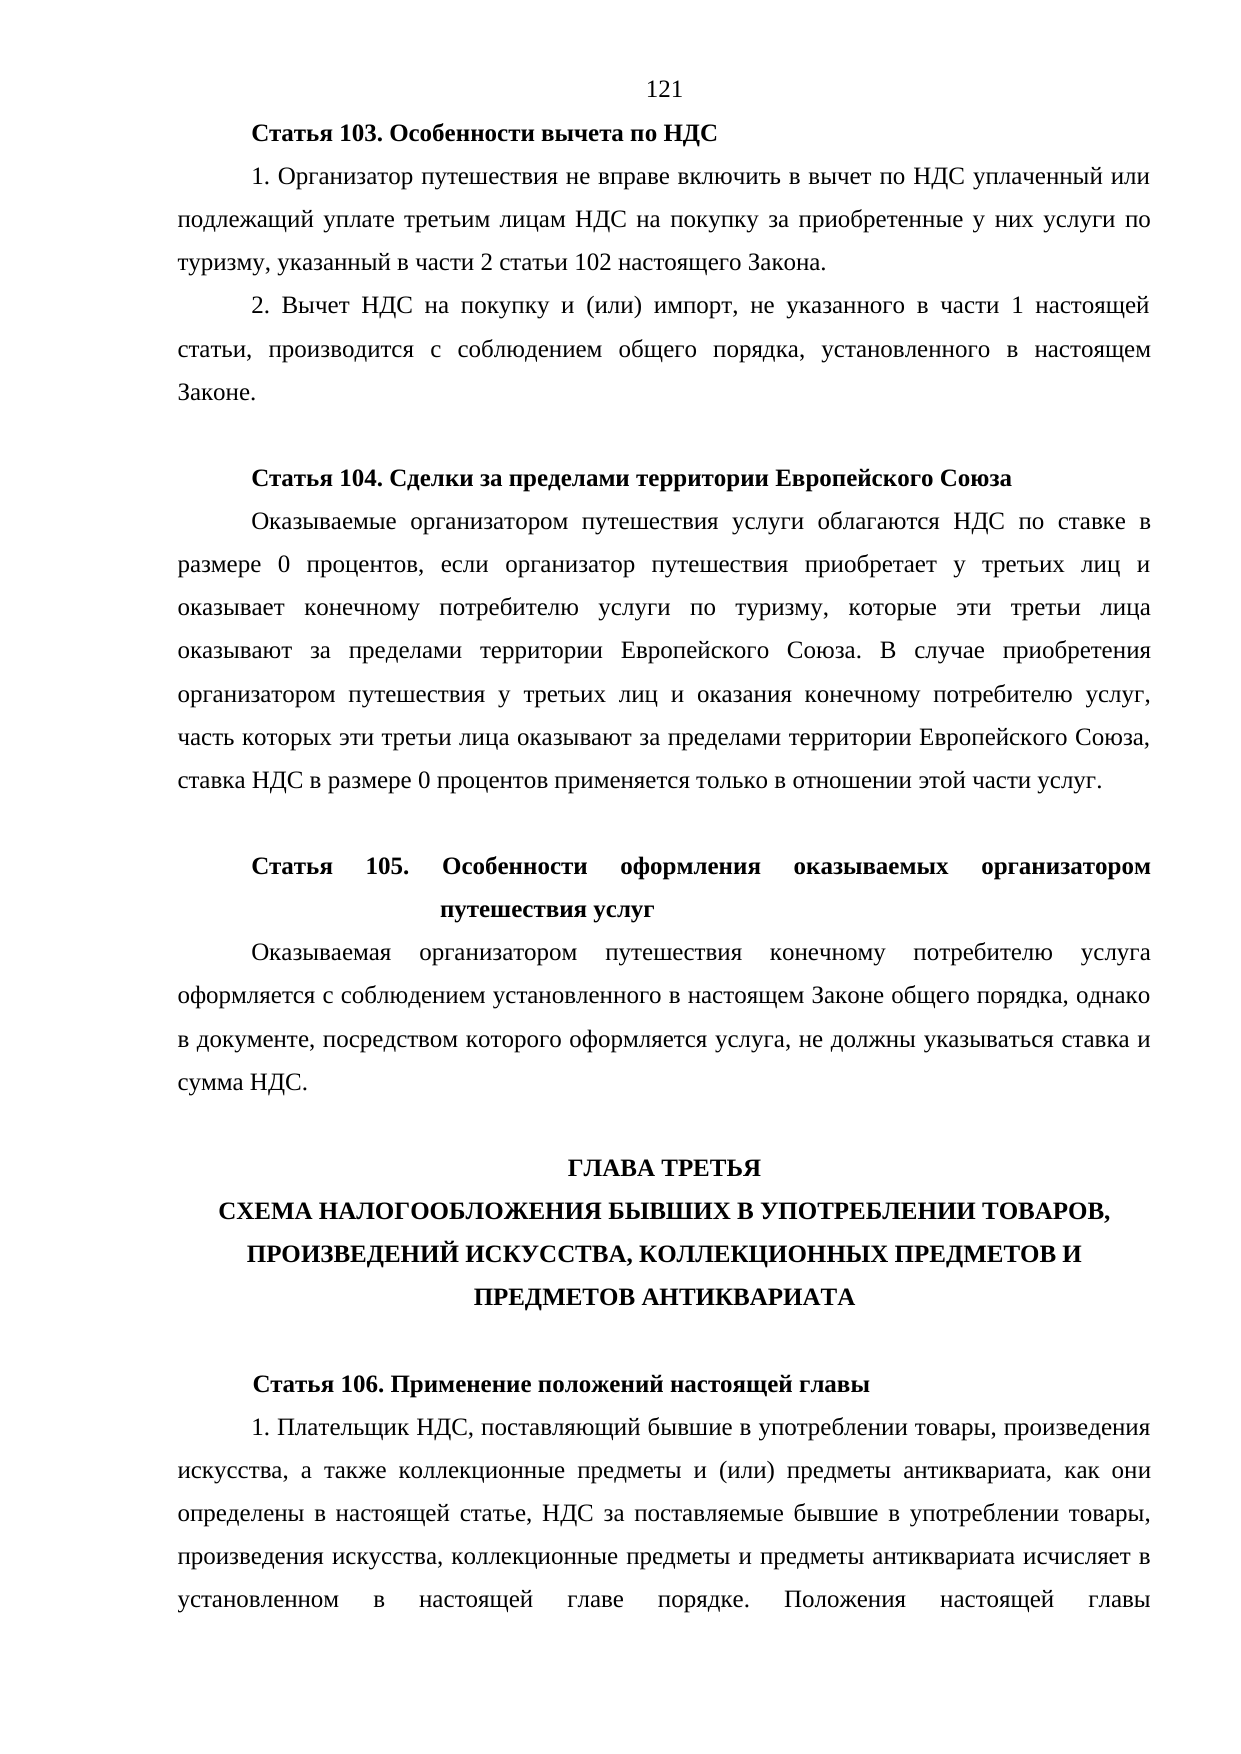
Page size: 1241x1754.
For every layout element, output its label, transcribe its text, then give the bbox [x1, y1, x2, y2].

text Статья 105. Особенности оформления оказываемых организатором путешествия услуг [251, 851, 1152, 923]
text 1. Организатор путешествия не вправе включить в вычет по НДС уплаченный или подлежащий уплате третьим лицам НДС на покупку за приобретенные у них услуги по туризму, указанный в части 2 статьи 102 настоящего Закона. [177, 161, 1152, 276]
text ГЛАВА ТРЕТЬЯ [177, 1153, 1152, 1182]
text Статья 106. Применение положений настоящей главы [177, 1369, 1152, 1397]
text СХЕМА НАЛОГООБЛОЖЕНИЯ БЫВШИХ В УПОТРЕБЛЕНИИ ТОВАРОВ, ПРОИЗВЕДЕНИЙ ИСКУССТВА, КОЛЛЕКЦИОННЫХ ПРЕДМЕТОВ И ПРЕДМЕТОВ АНТИКВАРИАТА [177, 1196, 1152, 1311]
text Оказываемая организатором путешествия конечному потребителю услуга оформляется с соблюдением установленного в настоящем Законе общего порядка, однако в документе, посредством которого оформляется услуга, не должны указываться ставка и сумма НДС. [177, 937, 1152, 1096]
text 2. Вычет НДС на покупку и (или) импорт, не указанного в части 1 настоящей статьи, производится с соблюдением общего порядка, установленного в настоящем Законе. [177, 291, 1152, 406]
text Статья 103. Особенности вычета по НДС [177, 118, 1152, 147]
text 1. Плательщик НДС, поставляющий бывшие в употреблении товары, произведения искусства, а также коллекционные предметы и (или) предметы антиквариата, как они определены в настоящей статье, НДС за поставляемые бывшие в употреблении товары, произведения искусства, коллекционные предметы и предметы антиквариата исчисляет в установленном в настоящей главе порядке. Положения настоящей главы [177, 1412, 1152, 1613]
text Оказываемые организатором путешествия услуги облагаются НДС по ставке в размере 0 процентов, если организатор путешествия приобретает у третьих лиц и оказывает конечному потребителю услуги по туризму, которые эти третьи лица оказывают за пределами территории Европейского Союза. В случае приобретения организатором путешествия у третьих лиц и оказания конечному потребителю услуг, часть которых эти третьи лица оказывают за пределами территории Европейского Союза, ставка НДС в размере 0 процентов применяется только в отношении этой части услуг. [177, 506, 1152, 794]
text Статья 104. Сделки за пределами территории Европейского Союза [177, 463, 1152, 492]
